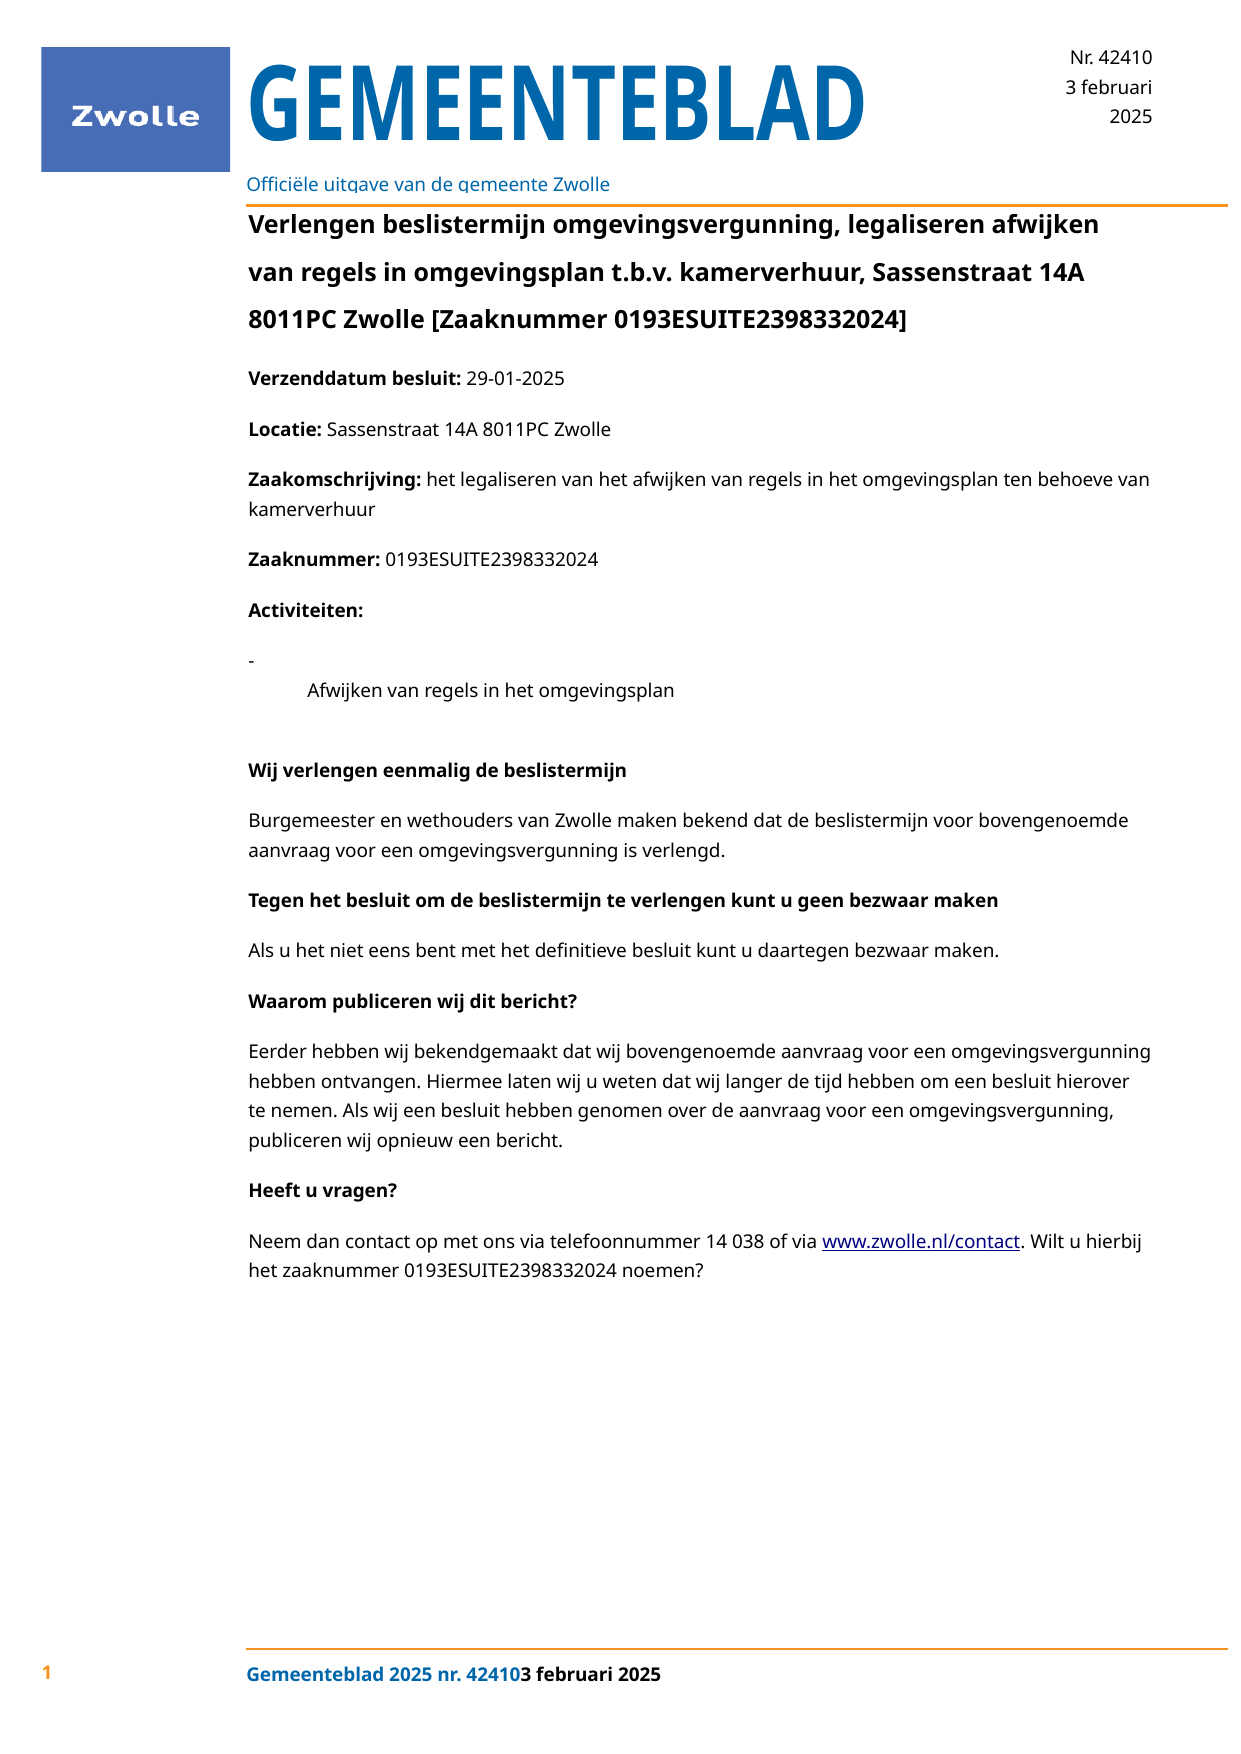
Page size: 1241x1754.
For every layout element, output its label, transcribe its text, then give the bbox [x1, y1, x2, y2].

text Verlengen beslistermijn omgevingsvergunning, legaliseren afwijken van regels in omgevingsplan t.b.v. kamerverhuur, Sassenstraat 14A 8011PC Zwolle [Zaaknummer 0193ESUITE2398332024] [248, 207, 1152, 336]
text Neem dan contact op met ons via telefoonnummer 14 038 of via www.zwolle.nl/contact. Wilt u hierbij het zaaknummer 0193ESUITE2398332024 noemen? [248, 1228, 1152, 1283]
picture [41, 47, 231, 172]
text Zaaknummer: 0193ESUITE2398332024 [248, 546, 1152, 572]
list Afwijken van regels in het omgevingsplan [248, 677, 1152, 702]
text Activiteiten: [248, 597, 1152, 622]
text Verzenddatum besluit: 29-01-2025 [248, 366, 1152, 391]
text Waarom publiceren wij dit bericht? [248, 988, 1152, 1014]
text Als u het niet eens bent met het definitieve besluit kunt u daartegen bezwaar maken. [248, 938, 1152, 963]
text Locatie: Sassenstraat 14A 8011PC Zwolle [248, 416, 1152, 442]
text Tegen het besluit om de beslistermijn te verlengen kunt u geen bezwaar maken [248, 887, 1152, 913]
text Burgemeester en wethouders van Zwolle maken bekend dat de beslistermijn voor bovengenoemde aanvraag voor een omgevingsvergunning is verlengd. [248, 807, 1152, 862]
text Wij verlengen eenmalig de beslistermijn [248, 757, 1152, 782]
text Zaakomschrijving: het legaliseren van het afwijken van regels in het omgevingsplan ten behoeve van kamerverhuur [248, 466, 1152, 522]
text Heeft u vragen? [248, 1178, 1152, 1203]
text Eerder hebben wij bekendgemaakt dat wij bovengenoemde aanvraag voor een omgevingsvergunning hebben ontvangen. Hiermee laten wij u weten dat wij langer de tijd hebben om een besluit hierover te nemen. Als wij een besluit hebben genomen over de aanvraag voor een omgevingsvergunning, publiceren wij opnieuw een bericht. [248, 1038, 1152, 1153]
